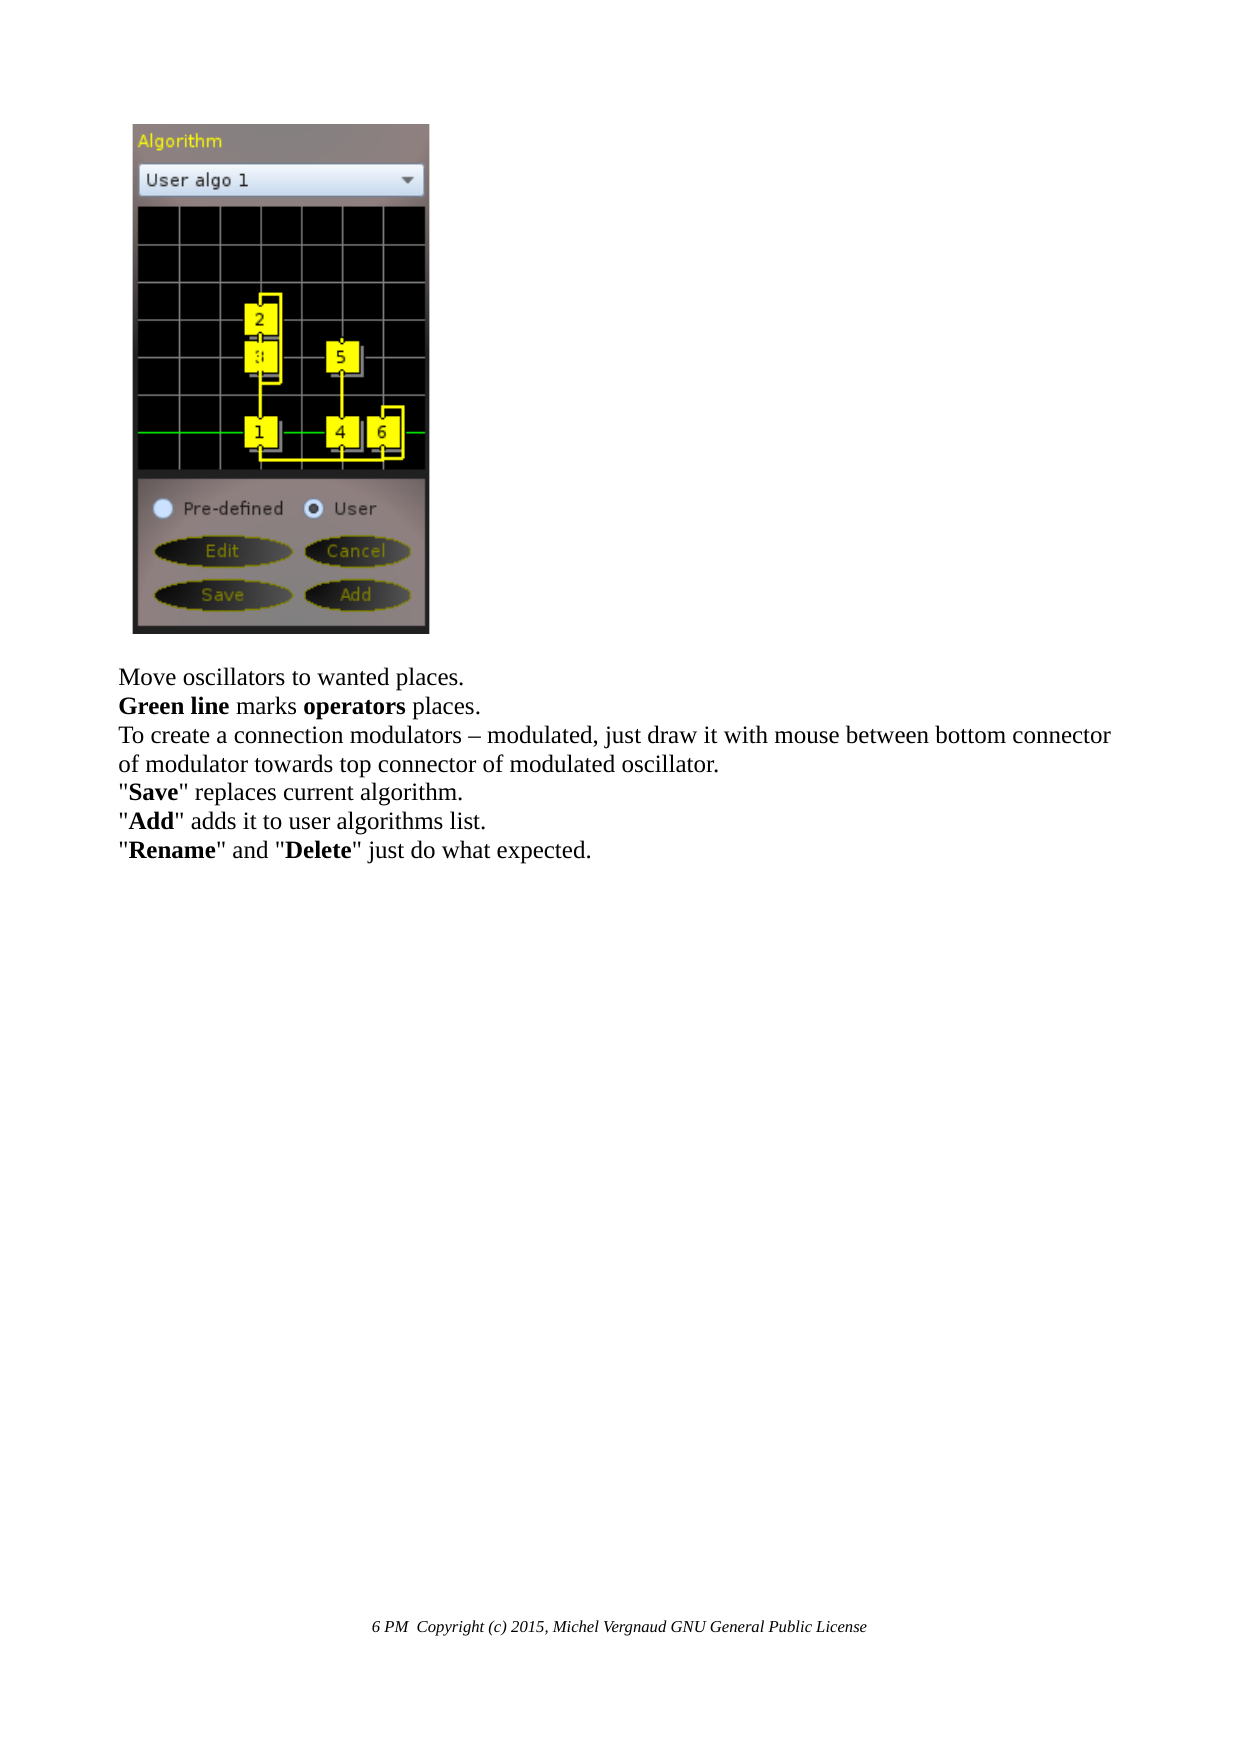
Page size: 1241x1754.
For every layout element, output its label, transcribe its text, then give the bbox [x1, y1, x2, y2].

text To create a connection modulators – modulated, just draw it with mouse between bottom connector of modulator towards top connector of modulated oscillator. [118, 720, 1122, 777]
text "Rename" and "Delete" just do what expected. [118, 835, 1122, 864]
text Green line marks operators places. [118, 691, 1122, 720]
text Move oscillators to wanted places. [118, 662, 1122, 691]
picture [132, 124, 430, 634]
text "Save" replaces current algorithm. [118, 777, 1122, 806]
text "Add" adds it to user algorithms list. [118, 806, 1122, 835]
